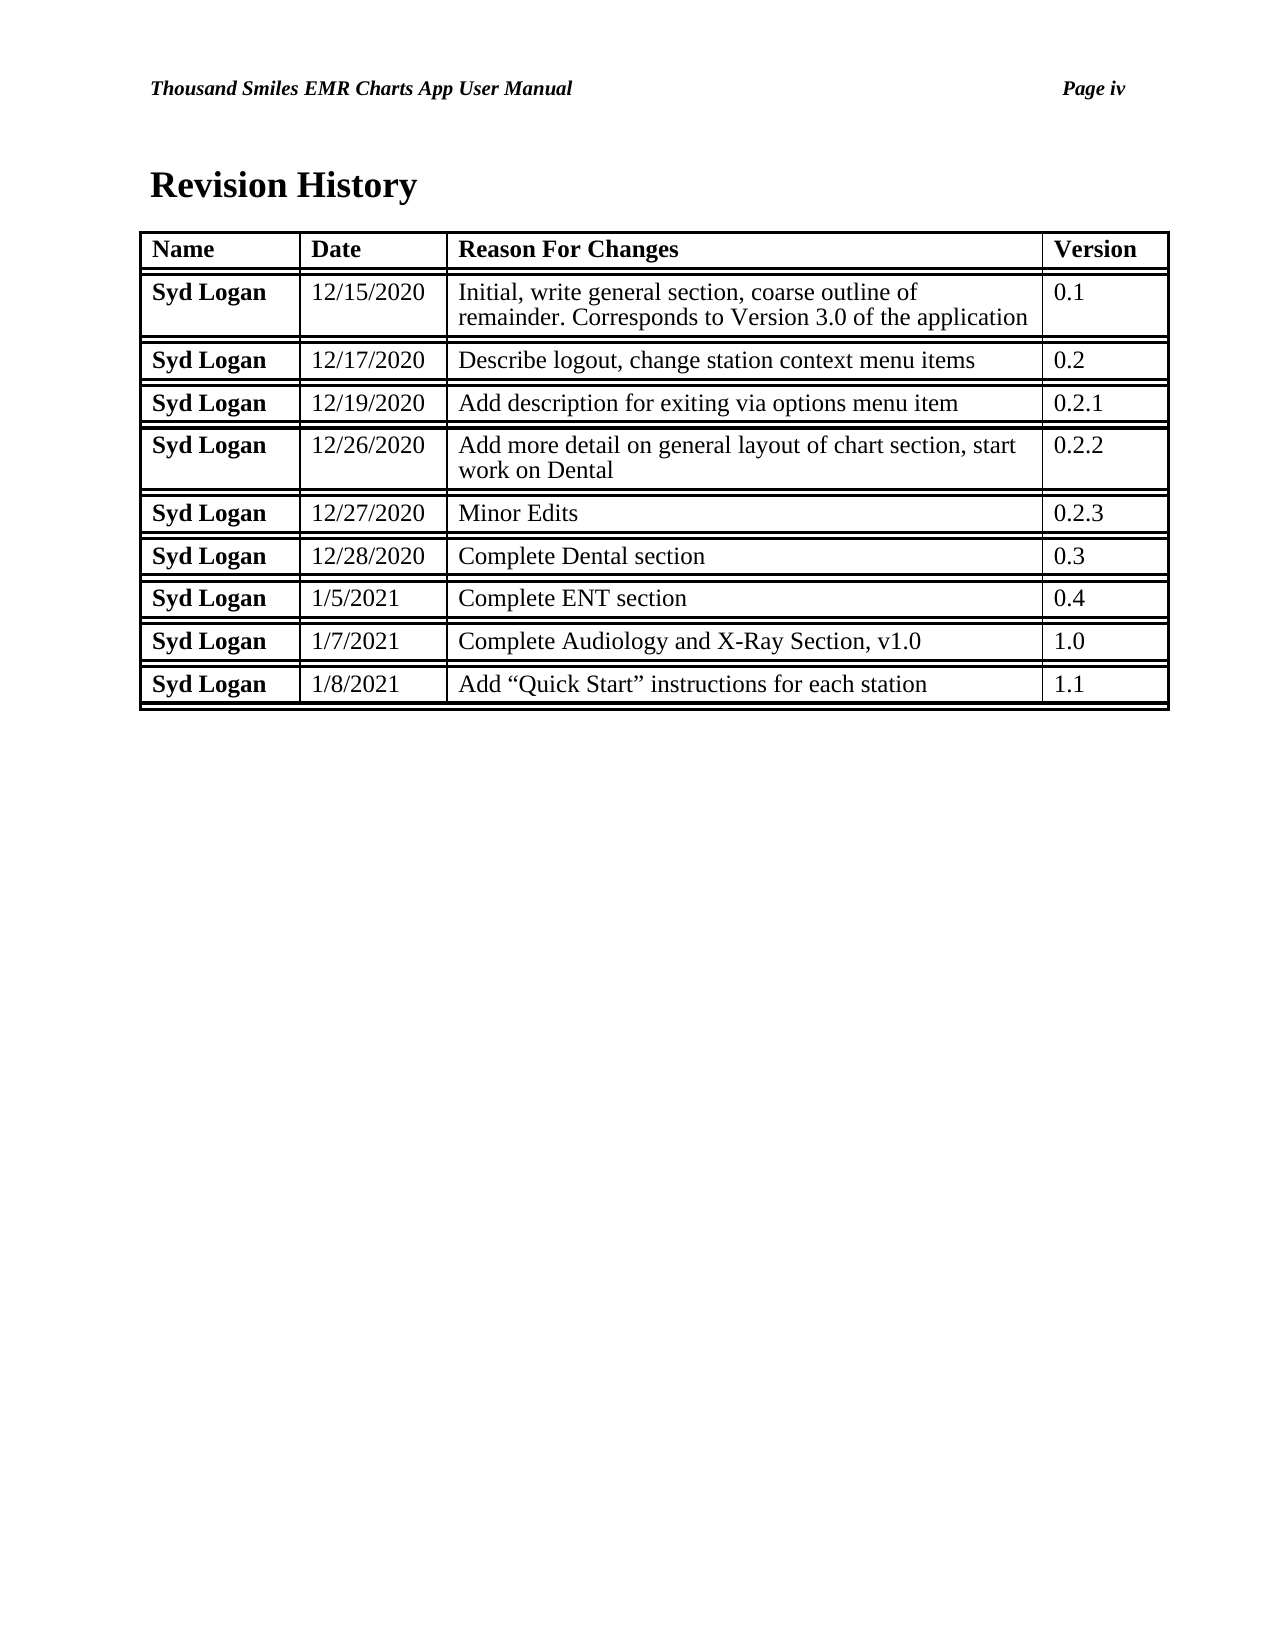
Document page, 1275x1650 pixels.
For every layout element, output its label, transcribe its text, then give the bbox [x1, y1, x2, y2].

table_cell 1/5/2021 [301, 583, 446, 616]
table_cell 12/26/2020 [301, 430, 446, 488]
text Revision History [150, 162, 1125, 206]
table_cell 0.3 [1043, 540, 1167, 573]
table_cell Add “Quick Start” instructions for each station [448, 668, 1042, 701]
table_cell 12/17/2020 [301, 344, 446, 377]
table_cell 0.2.2 [1043, 430, 1167, 488]
table_cell 0.2.1 [1043, 387, 1167, 420]
table_cell Initial, write general section, coarse outline of remainder. Corresponds to Version 3.0 of the application [448, 276, 1042, 335]
table_header Version [1043, 234, 1167, 267]
table_cell 12/15/2020 [301, 276, 446, 335]
table_cell 12/27/2020 [301, 497, 446, 531]
table_cell 12/28/2020 [301, 540, 446, 573]
table_cell 0.2.3 [1043, 497, 1167, 531]
table_cell Syd Logan [142, 430, 299, 488]
table_cell Syd Logan [142, 387, 299, 420]
table_cell Add description for exiting via options menu item [448, 387, 1042, 420]
table_cell 1.1 [1043, 668, 1167, 701]
table_cell Add more detail on general layout of chart section, start work on Dental [448, 430, 1042, 488]
table_cell Syd Logan [142, 668, 299, 701]
table_cell Syd Logan [142, 625, 299, 659]
table_cell 1.0 [1043, 625, 1167, 659]
table_cell Describe logout, change station context menu items [448, 344, 1042, 377]
table_cell Syd Logan [142, 583, 299, 616]
table_cell Syd Logan [142, 497, 299, 531]
table_cell 12/19/2020 [301, 387, 446, 420]
table_cell Complete ENT section [448, 583, 1042, 616]
table_header Reason For Changes [448, 234, 1042, 267]
table_cell 1/8/2021 [301, 668, 446, 701]
table_cell 0.1 [1043, 276, 1167, 335]
table_cell Syd Logan [142, 276, 299, 335]
table_cell Minor Edits [448, 497, 1042, 531]
table_cell Complete Audiology and X-Ray Section, v1.0 [448, 625, 1042, 659]
table_cell [301, 576, 446, 580]
table_header Name [142, 234, 299, 267]
table_header Date [301, 234, 446, 267]
table_cell 0.2 [1043, 344, 1167, 377]
table_cell [1043, 576, 1167, 580]
table_cell Complete Dental section [448, 540, 1042, 573]
table_cell [448, 576, 1042, 580]
table_cell [142, 576, 299, 580]
table_cell 0.4 [1043, 583, 1167, 616]
table_cell Syd Logan [142, 540, 299, 573]
table_cell Syd Logan [142, 344, 299, 377]
table_cell 1/7/2021 [301, 625, 446, 659]
